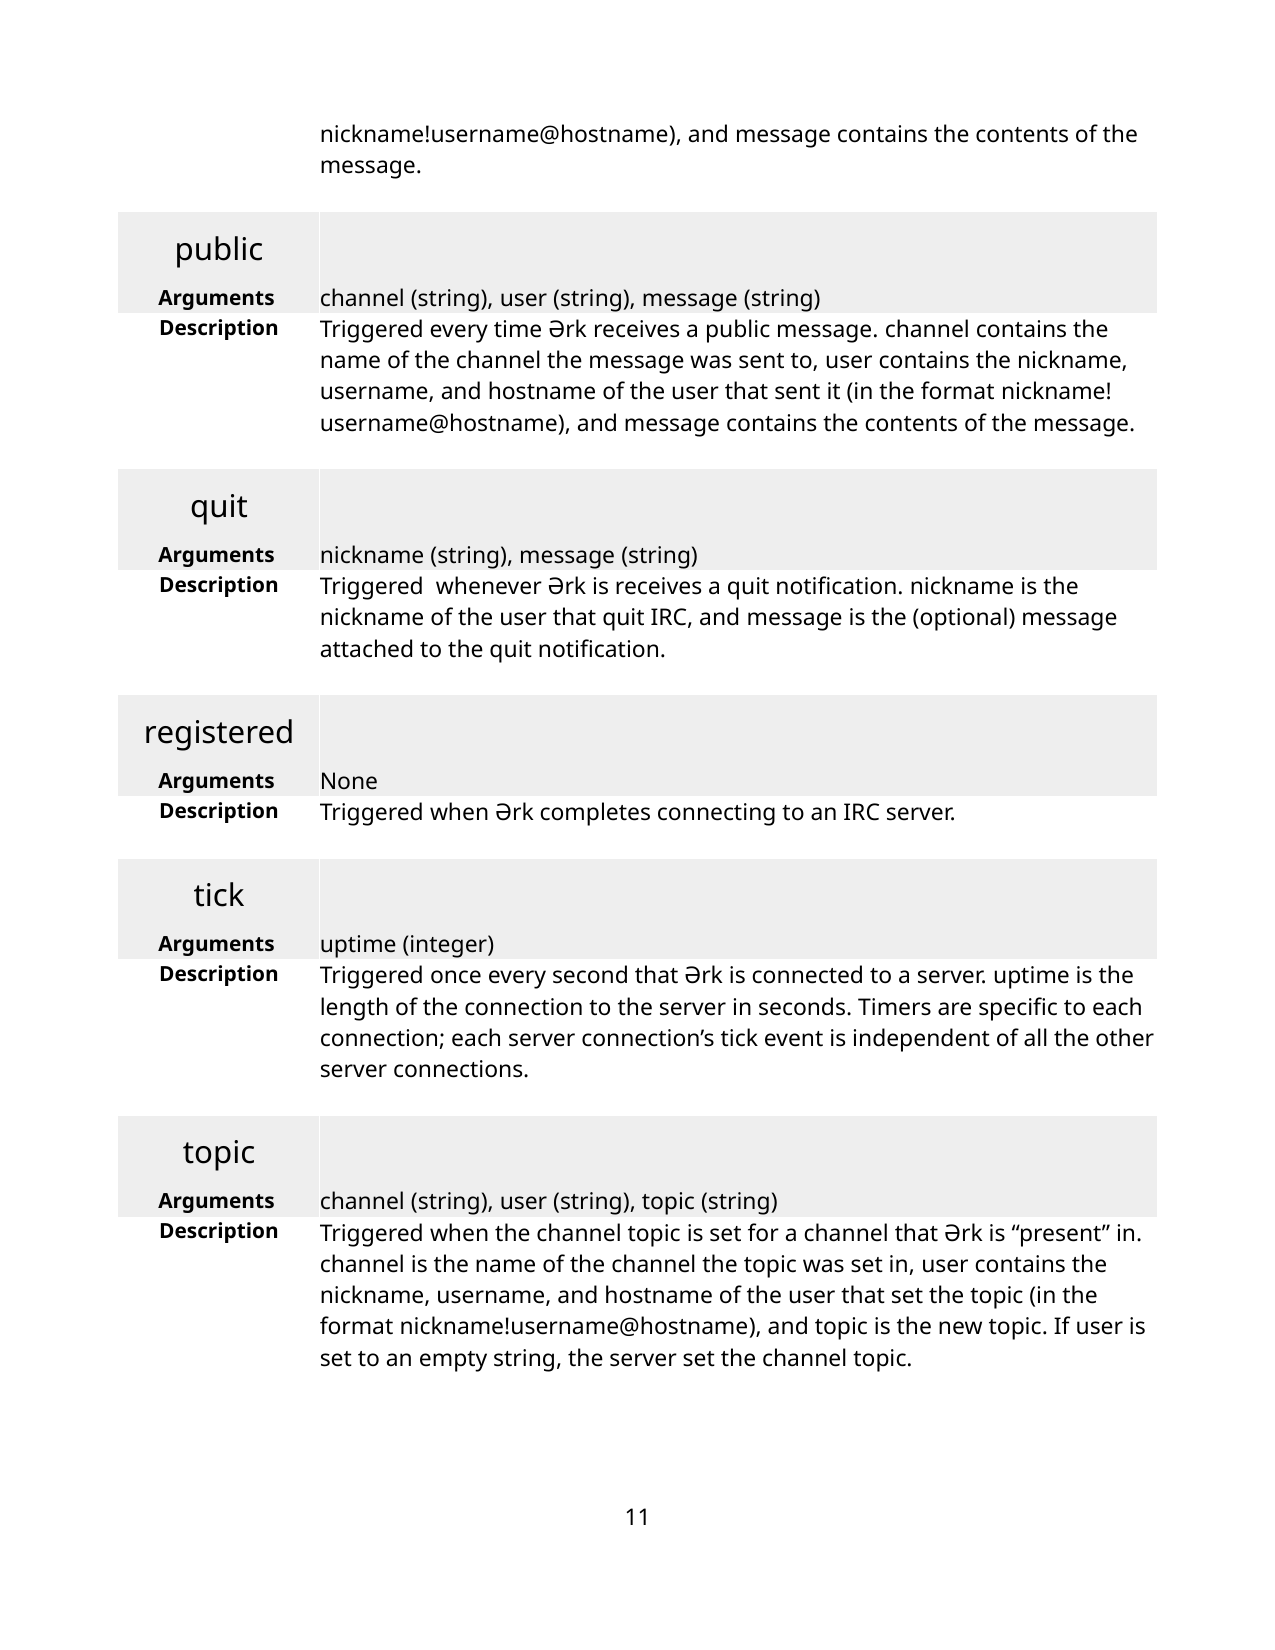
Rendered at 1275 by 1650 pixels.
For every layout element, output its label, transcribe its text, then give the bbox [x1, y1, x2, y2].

table_cell Arguments [118, 282, 319, 313]
table_cell nickname!username@hostname), and message contains the contents of the message. [320, 118, 1157, 181]
table_header registered [118, 695, 319, 765]
table_cell Triggered once every second that Ərk is connected to a server. uptime is the length of the connection to the server in seconds. Timers are specific to each connection; each server connection’s tick event is independent of all the other server connections. [320, 959, 1157, 1084]
table_cell None [320, 765, 1157, 796]
table_cell Description [118, 1217, 319, 1373]
table_cell Description [118, 959, 319, 1084]
table_header public [118, 212, 319, 282]
table_cell channel (string), user (string), message (string) [320, 282, 1157, 313]
table_header [320, 469, 1157, 539]
table_cell Description [118, 796, 319, 827]
table_cell Triggered every time Ərk receives a public message. channel contains the name of the channel the message was sent to, user contains the nickname, username, and hostname of the user that sent it (in the format nickname!username@hostname), and message contains the contents of the message. [320, 313, 1157, 438]
table_cell Arguments [118, 928, 319, 959]
table_cell Description [118, 313, 319, 438]
table_cell nickname (string), message (string) [320, 539, 1157, 570]
table_header [320, 695, 1157, 765]
table_cell uptime (integer) [320, 928, 1157, 959]
table_cell Triggered whenever Ərk is receives a quit notification. nickname is the nickname of the user that quit IRC, and message is the (optional) message attached to the quit notification. [320, 570, 1157, 664]
table_cell Description [118, 570, 319, 664]
table_header topic [118, 1116, 319, 1185]
table_cell Triggered when Ərk completes connecting to an IRC server. [320, 796, 1157, 827]
table_cell Triggered when the channel topic is set for a channel that Ərk is “present” in. channel is the name of the channel the topic was set in, user contains the nickname, username, and hostname of the user that set the topic (in the format nickname!username@hostname), and topic is the new topic. If user is set to an empty string, the server set the channel topic. [320, 1217, 1157, 1373]
table_cell Arguments [118, 1185, 319, 1217]
table_cell [118, 118, 319, 181]
table_header [320, 212, 1157, 282]
table_cell channel (string), user (string), topic (string) [320, 1185, 1157, 1217]
table_cell Arguments [118, 765, 319, 796]
table_header tick [118, 859, 319, 928]
table_cell Arguments [118, 539, 319, 570]
table_header quit [118, 469, 319, 539]
table_header [320, 859, 1157, 928]
table_header [320, 1116, 1157, 1185]
